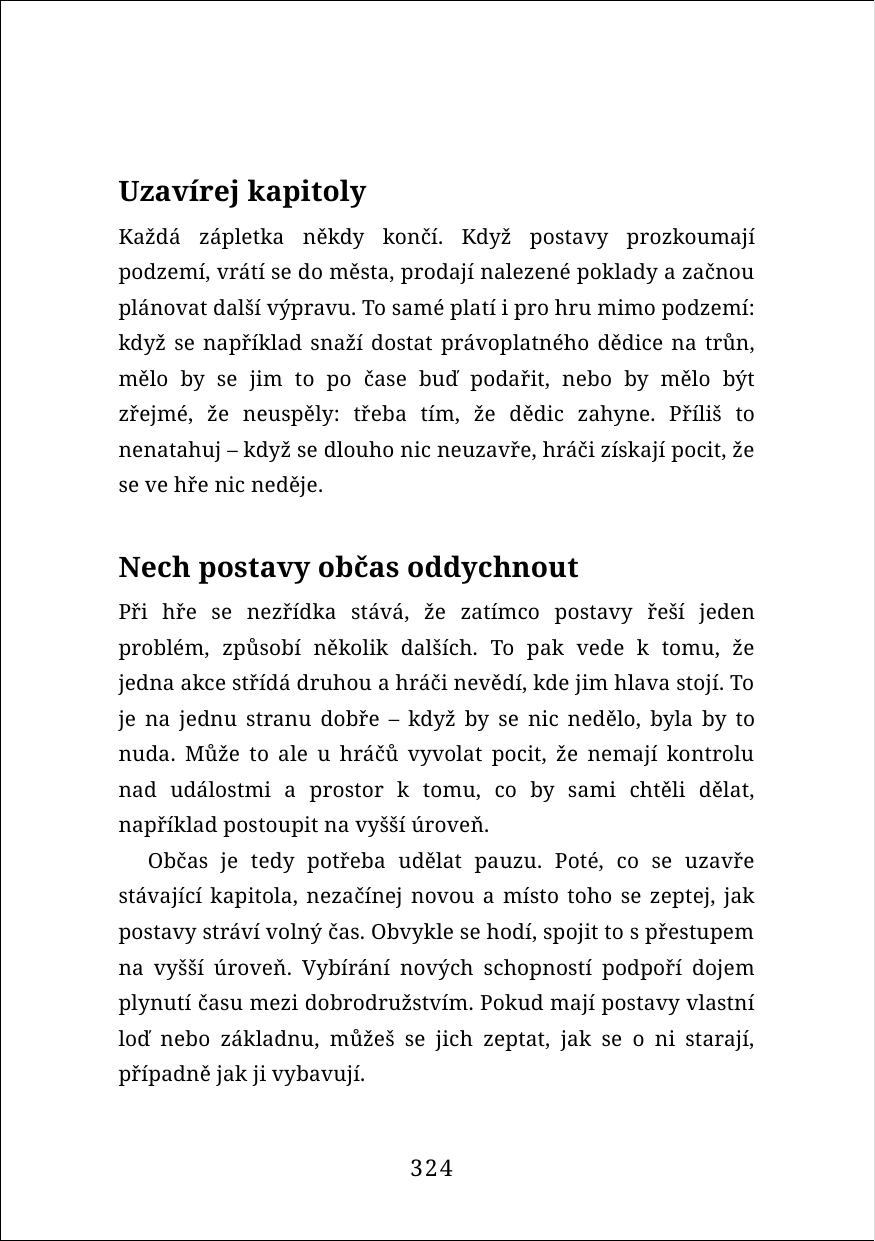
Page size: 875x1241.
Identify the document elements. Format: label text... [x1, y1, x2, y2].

text Při hře se nezřídka stává, že zatímco postavy řeší jeden problém, způsobí několik dalších. To pak vede k tomu, že jedna akce střídá druhou a hráči nevědí, kde jim hlava stojí. To je na jednu stranu dobře – když by se nic nedělo, byla by to nuda. Může to ale u hráčů vyvolat pocit, že nemají kontrolu nad událostmi a prostor k tomu, co by sami chtěli dělat, například postoupit na vyšší úroveň. Občas je tedy potřeba udělat pauzu. Poté, co se uzavře stávající kapitola, nezačínej novou a místo toho se zeptej, jak postavy stráví volný čas. Obvykle se hodí, spojit to s přestupem na vyšší úroveň. Vybírání nových schopností podpoří dojem plynutí času mezi dobrodružstvím. Pokud mají postavy vlastní loď nebo základnu, můžeš se jich zeptat, jak se o ni starají, případně jak ji vybavují. [118, 597, 756, 1088]
text Každá zápletka někdy končí. Když postavy prozkoumají podzemí, vrátí se do města, prodají nalezené poklady a začnou plánovat další výpravu. To samé platí i pro hru mimo podzemí: když se například snaží dostat právoplatného dědice na trůn, mělo by se jim to po čase buď podařit, nebo by mělo být zřejmé, že neuspěly: třeba tím, že dědic zahyne. Příliš to nenatahuj – když se dlouho nic neuzavře, hráči získají pocit, že se ve hře nic neděje. [118, 222, 756, 499]
subtitle Uzavírej kapitoly [118, 172, 756, 210]
subtitle Nech postavy občas oddychnout [118, 547, 756, 586]
